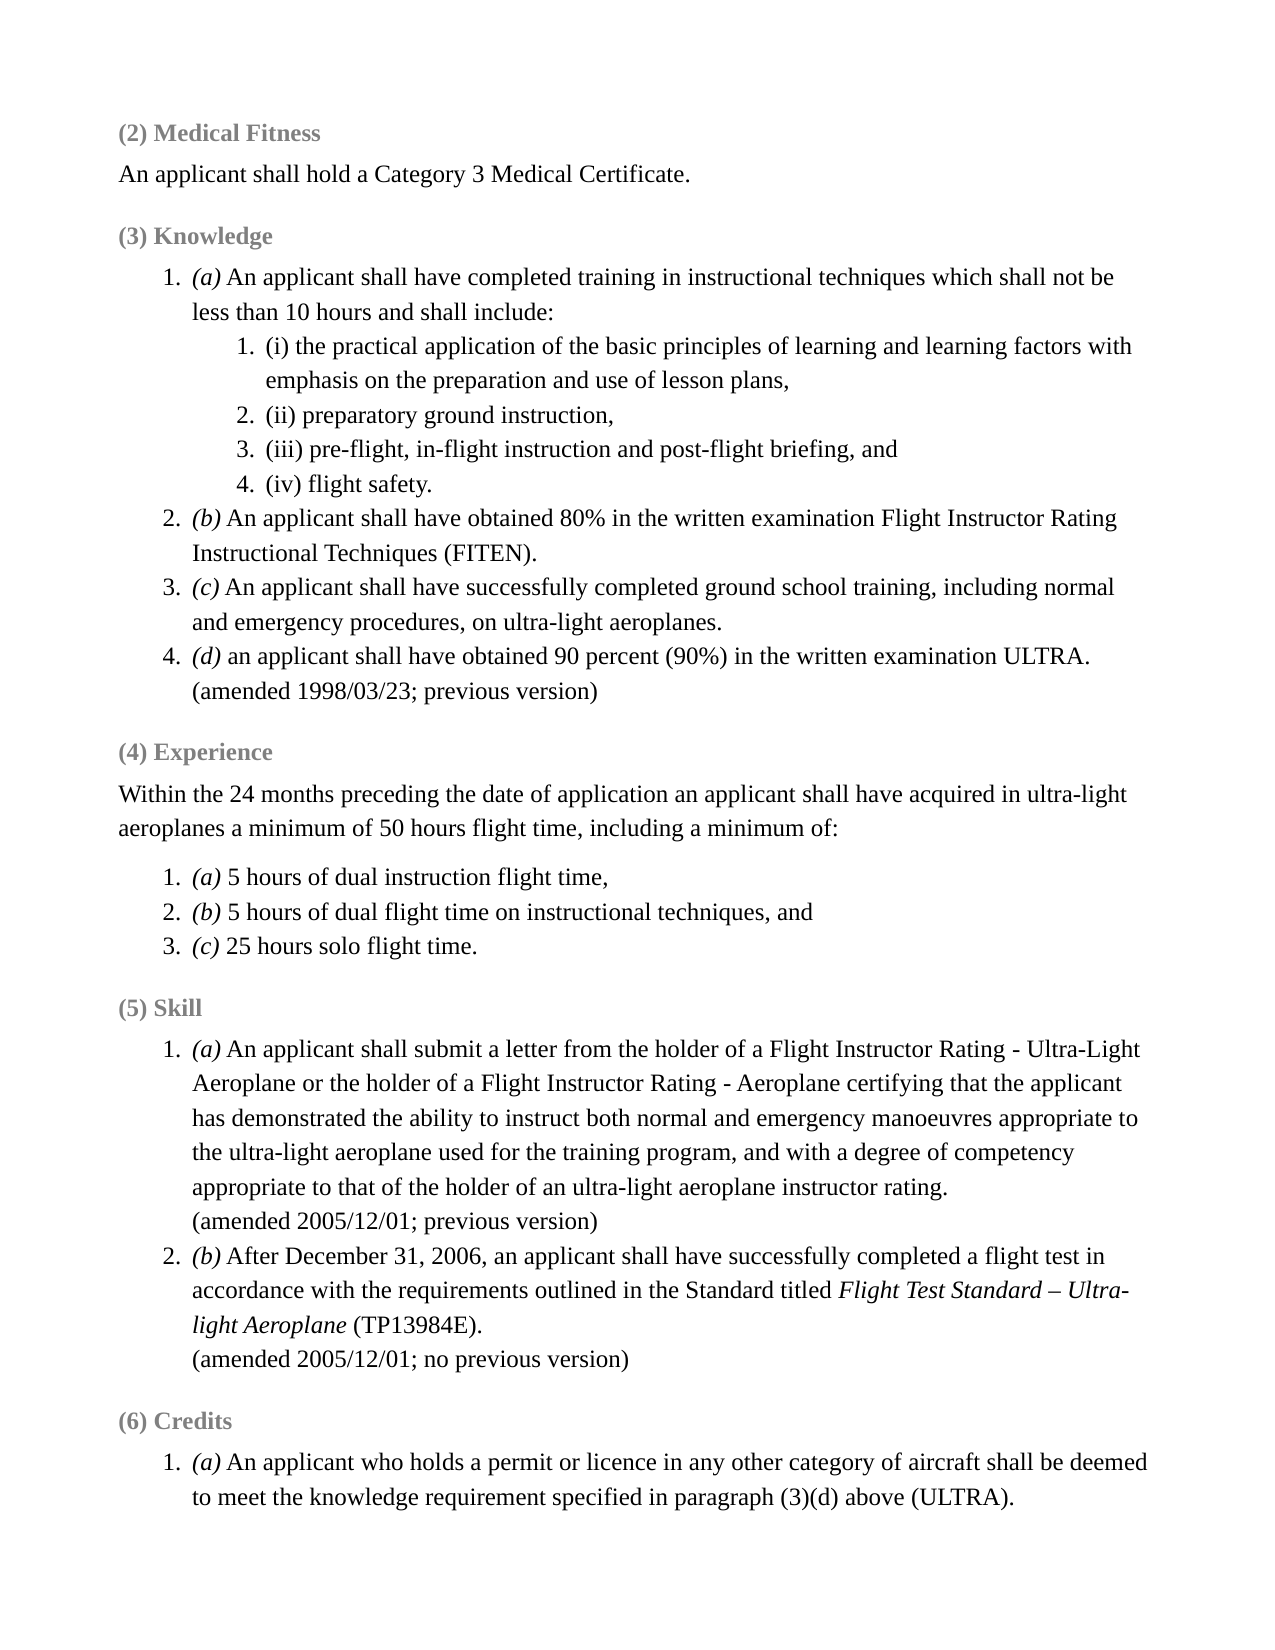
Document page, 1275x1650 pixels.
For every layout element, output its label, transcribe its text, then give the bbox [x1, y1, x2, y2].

list (a) 5 hours of dual instruction flight time, [162, 862, 1157, 891]
list (b) 5 hours of dual flight time on instructional techniques, and [162, 897, 1157, 926]
subtitle (6) Credits [118, 1406, 1157, 1435]
list (ii) preparatory ground instruction, [236, 400, 1157, 429]
list (a) An applicant shall submit a letter from the holder of a Flight Instructor Rating - Ultra-Light Aeroplane or the holder of a Flight Instructor Rating - Aeroplane certifying that the applicant has demonstrated the ability to instruct both normal and emergency manoeuvres appropriate to the ultra-light aeroplane used for the training program, and with a degree of competency appropriate to that of the holder of an ultra-light aeroplane instructor rating. (amended 2005/12/01; previous version) [162, 1034, 1157, 1235]
list (iii) pre-flight, in-flight instruction and post-flight briefing, and [236, 434, 1157, 463]
list (i) the practical application of the basic principles of learning and learning factors with emphasis on the preparation and use of lesson plans, [236, 331, 1157, 394]
subtitle (5) Skill [118, 993, 1157, 1022]
list (a) An applicant who holds a permit or licence in any other category of aircraft shall be deemed to meet the knowledge requirement specified in paragraph (3)(d) above (ULTRA). [162, 1447, 1157, 1510]
list (c) 25 hours solo flight time. [162, 931, 1157, 960]
list (a) An applicant shall have completed training in instructional techniques which shall not be less than 10 hours and shall include: [162, 262, 1157, 325]
list (iv) flight safety. [236, 469, 1157, 498]
list (d) an applicant shall have obtained 90 percent (90%) in the written examination ULTRA. (amended 1998/03/23; previous version) [162, 641, 1157, 705]
text Within the 24 months preceding the date of application an applicant shall have acquired in ultra-light aeroplanes a minimum of 50 hours flight time, including a minimum of: [118, 779, 1157, 842]
text An applicant shall hold a Category 3 Medical Certificate. [118, 159, 1157, 188]
subtitle (3) Knowledge [118, 221, 1157, 250]
list (c) An applicant shall have successfully completed ground school training, including normal and emergency procedures, on ultra-light aeroplanes. [162, 572, 1157, 636]
list (b) After December 31, 2006, an applicant shall have successfully completed a flight test in accordance with the requirements outlined in the Standard titled Flight Test Standard – Ultra-light Aeroplane (TP13984E). (amended 2005/12/01; no previous version) [162, 1241, 1157, 1373]
subtitle (2) Medical Fitness [118, 118, 1157, 147]
subtitle (4) Experience [118, 737, 1157, 766]
list (b) An applicant shall have obtained 80% in the written examination Flight Instructor Rating Instructional Techniques (FITEN). [162, 503, 1157, 567]
